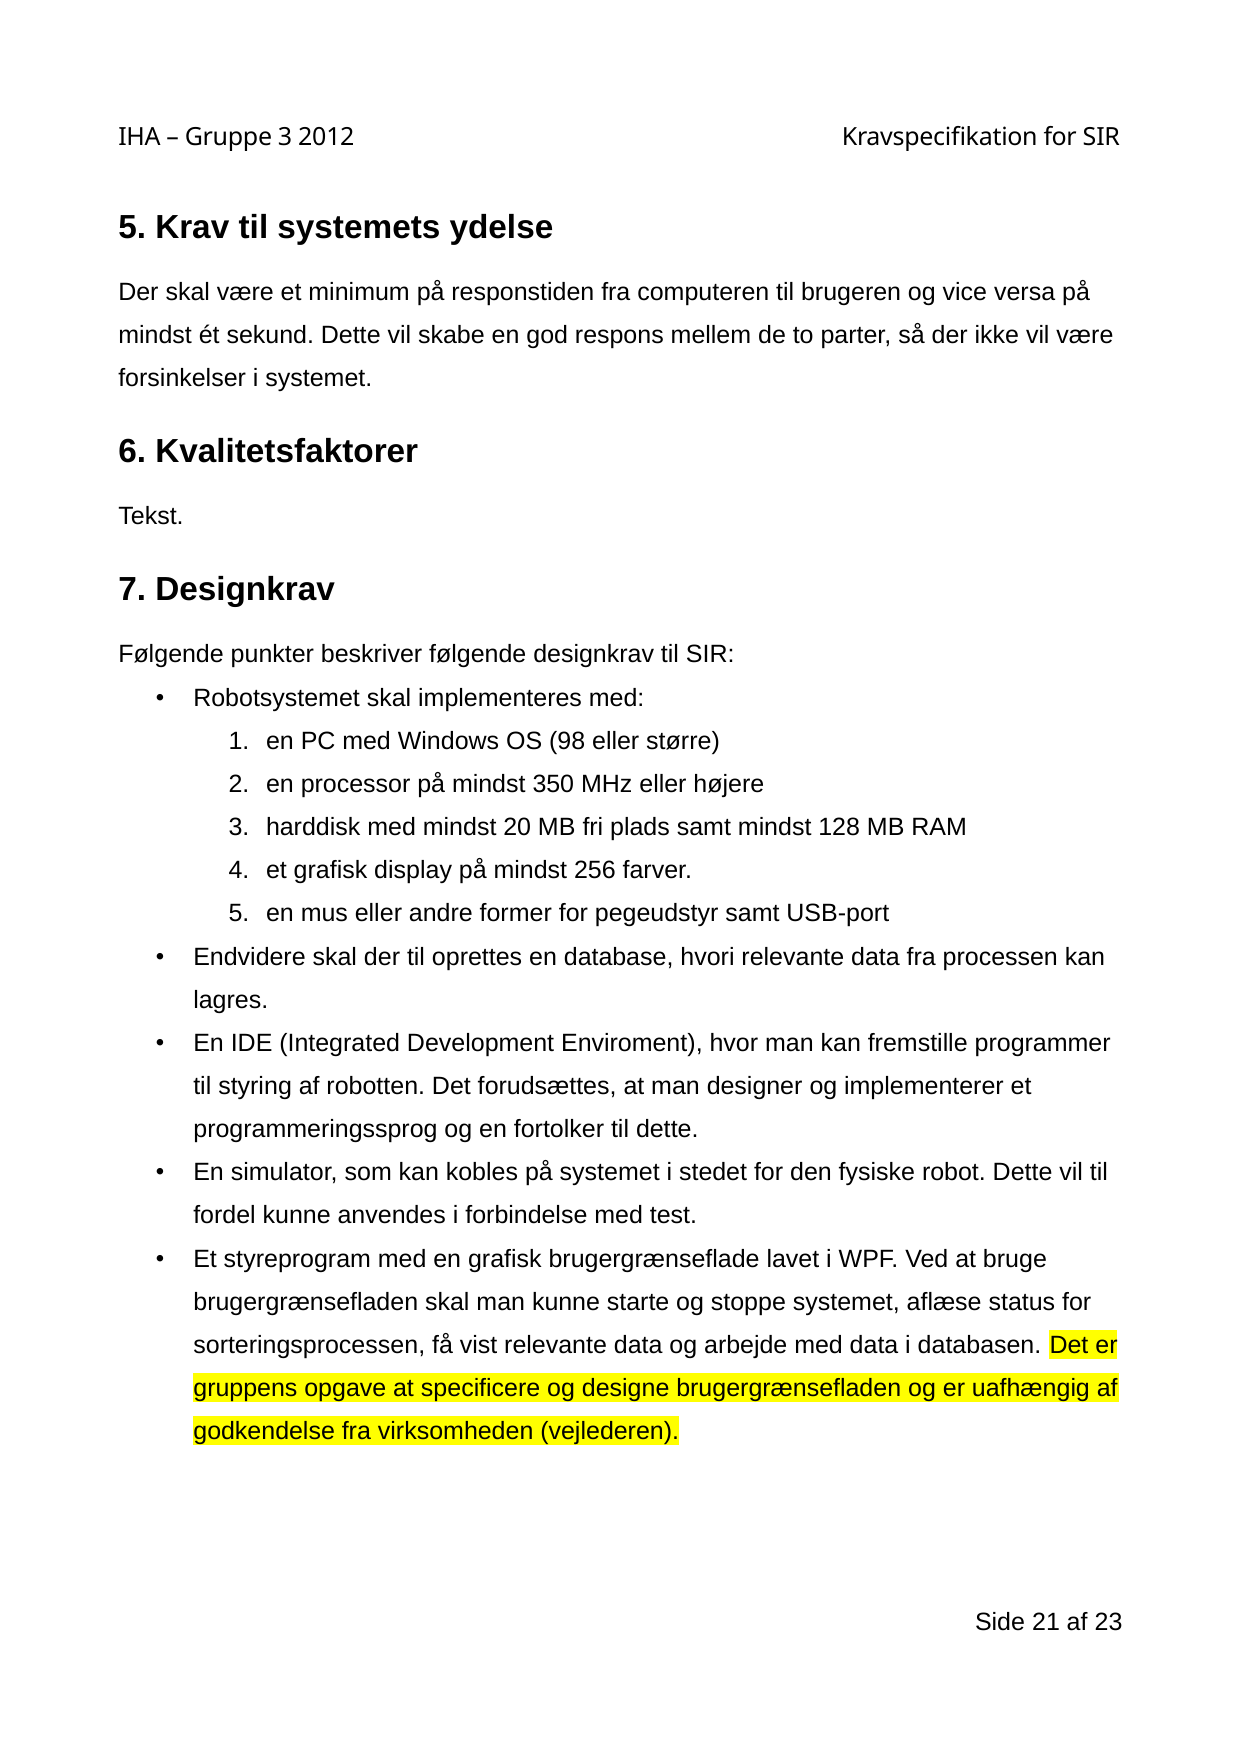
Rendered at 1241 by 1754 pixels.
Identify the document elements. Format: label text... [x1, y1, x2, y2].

text Tekst. [118, 501, 1122, 530]
list En IDE (Integrated Development Enviroment), hvor man kan fremstille programmer til styring af robotten. Det forudsættes, at man designer og implementerer et programmeringssprog og en fortolker til dette. [156, 1028, 1122, 1143]
list en mus eller andre former for pegeudstyr samt USB-port [228, 898, 1122, 927]
list Et styreprogram med en grafisk brugergrænseflade lavet i WPF. Ved at bruge brugergrænsefladen skal man kunne starte og stoppe systemet, aflæse status for sorteringsprocessen, få vist relevante data og arbejde med data i databasen. Det er gruppens opgave at specificere og designe brugergrænsefladen og er uafhængig af godkendelse fra virksomheden (vejlederen). [156, 1244, 1122, 1445]
subtitle 7. Designkrav [118, 569, 1122, 608]
text Der skal være et minimum på responstiden fra computeren til brugeren og vice versa på mindst ét sekund. Dette vil skabe en god respons mellem de to parter, så der ikke vil være forsinkelser i systemet. [118, 277, 1122, 392]
list Robotsystemet skal implementeres med: [156, 683, 1122, 711]
subtitle 6. Kvalitetsfaktorer [118, 431, 1122, 469]
text Følgende punkter beskriver følgende designkrav til SIR: [118, 639, 1122, 668]
list en PC med Windows OS (98 eller større) [228, 726, 1122, 754]
list Endvidere skal der til oprettes en database, hvori relevante data fra processen kan lagres. [156, 941, 1122, 1013]
list En simulator, som kan kobles på systemet i stedet for den fysiske robot. Dette vil til fordel kunne anvendes i forbindelse med test. [156, 1157, 1122, 1229]
subtitle 5. Krav til systemets ydelse [118, 207, 1122, 245]
list et grafisk display på mindst 256 farver. [228, 855, 1122, 884]
list en processor på mindst 350 MHz eller højere [228, 769, 1122, 798]
list harddisk med mindst 20 MB fri plads samt mindst 128 MB RAM [228, 812, 1122, 841]
